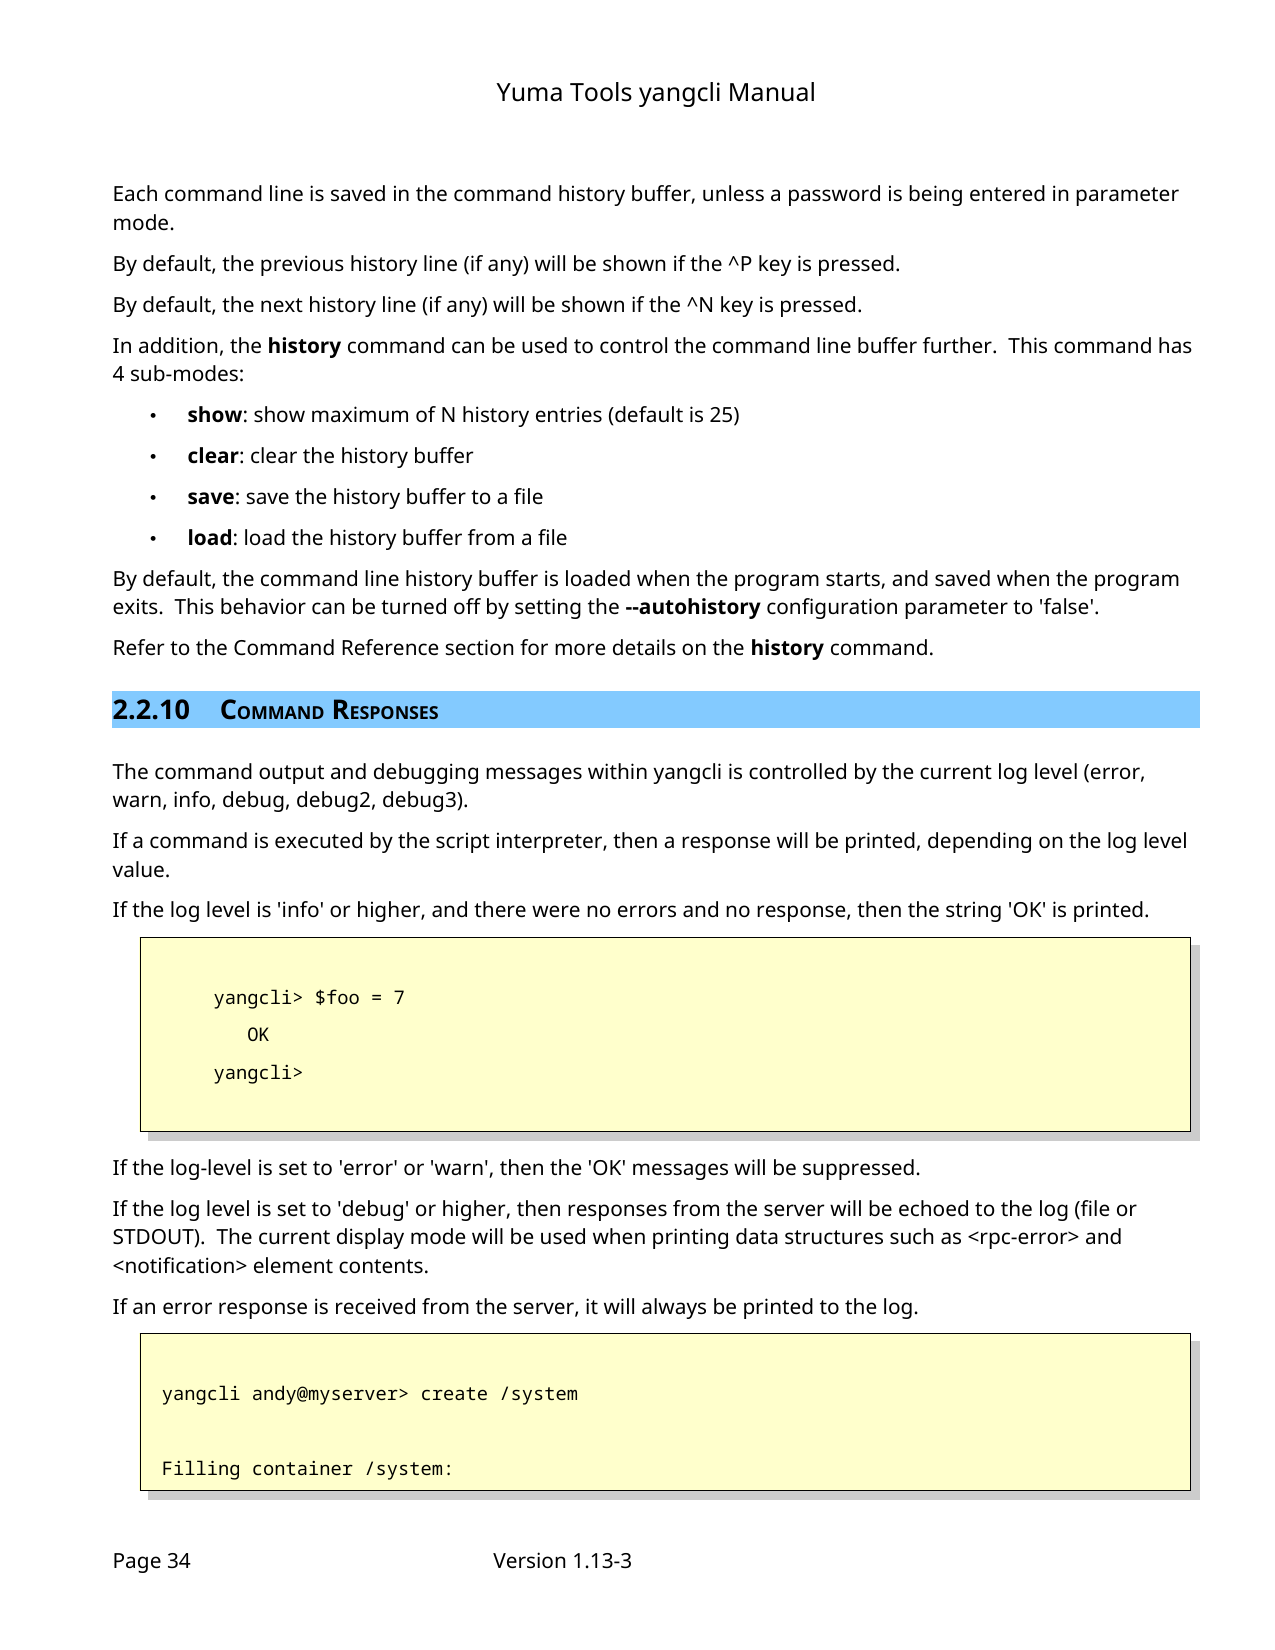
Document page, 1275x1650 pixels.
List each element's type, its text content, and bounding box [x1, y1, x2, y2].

text By default, the command line history buffer is loaded when the program starts, and saved when the program exits. This behavior can be turned off by setting the --autohistory configuration parameter to 'false'. [112, 564, 1200, 621]
text If a command is executed by the script interpreter, then a response will be printed, depending on the log level value. [112, 826, 1200, 883]
list load: load the history buffer from a file [150, 523, 1200, 551]
subtitle Command Responses [112, 691, 1200, 728]
text Filling container /system: [141, 1445, 1190, 1490]
list show: show maximum of N history entries (default is 25) [150, 400, 1200, 428]
list save: save the history buffer to a file [150, 482, 1200, 510]
text In addition, the history command can be used to control the command line buffer further. This command has 4 sub-modes: [112, 331, 1200, 388]
list clear: clear the history buffer [150, 441, 1200, 469]
text If the log level is 'info' or higher, and there were no errors and no response, then the string 'OK' is printed. [112, 896, 1200, 924]
text By default, the next history line (if any) will be shown if the ^N key is pressed. [112, 290, 1200, 318]
text yangcli andy@myserver> create /system [141, 1370, 1190, 1406]
text If an error response is received from the server, it will always be printed to the log. [112, 1292, 1200, 1320]
text yangcli> [141, 1049, 1190, 1084]
text Refer to the Command Reference section for more details on the history command. [112, 633, 1200, 662]
text By default, the previous history line (if any) will be shown if the ^P key is pressed. [112, 249, 1200, 277]
text If the log-level is set to 'error' or 'warn', then the 'OK' messages will be suppressed. [112, 1153, 1200, 1181]
text yangcli> $foo = 7 [141, 974, 1190, 1009]
text OK [141, 1012, 1190, 1047]
text Each command line is saved in the command history buffer, unless a password is being entered in parameter mode. [112, 179, 1200, 236]
text The command output and debugging messages within yangcli is controlled by the current log level (error, warn, info, debug, debug2, debug3). [112, 757, 1200, 814]
text If the log level is set to 'debug' or higher, then responses from the server will be echoed to the log (file or STDOUT). The current display mode will be used when printing data structures such as <rpc-error> and <notification> element contents. [112, 1194, 1200, 1279]
